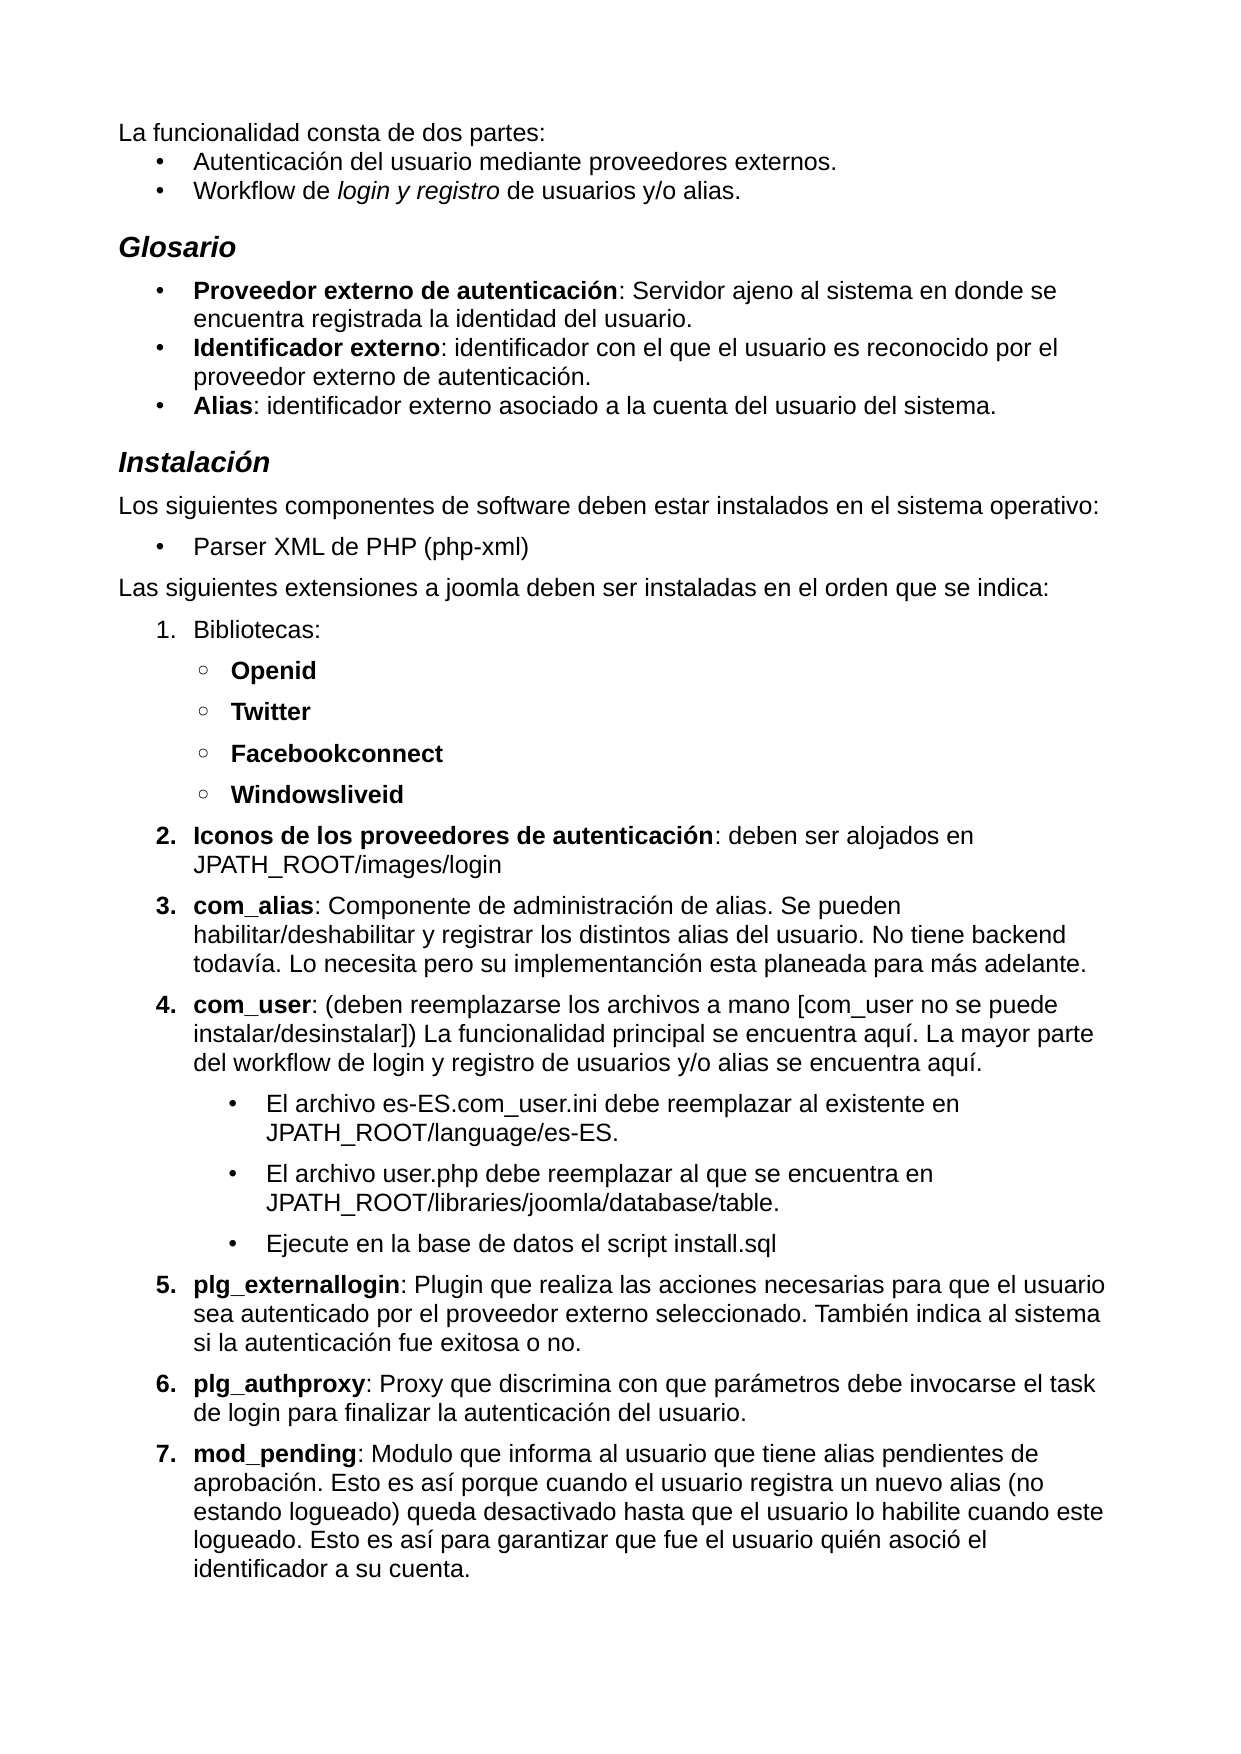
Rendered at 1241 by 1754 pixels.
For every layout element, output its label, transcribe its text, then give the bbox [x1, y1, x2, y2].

list Bibliotecas: [156, 614, 1122, 643]
list El archivo user.php debe reemplazar al que se encuentra en JPATH_ROOT/libraries/joomla/database/table. [228, 1159, 1122, 1216]
list Workflow de login y registro de usuarios y/o alias. [156, 176, 1122, 204]
list mod_pending: Modulo que informa al usuario que tiene alias pendientes de aprobación. Esto es así porque cuando el usuario registra un nuevo alias (no estando logueado) queda desactivado hasta que el usuario lo habilite cuando este logueado. Esto es así para garantizar que fue el usuario quién asoció el identificador a su cuenta. [156, 1439, 1122, 1583]
list Alias: identificador externo asociado a la cuenta del usuario del sistema. [156, 391, 1122, 420]
list com_alias: Componente de administración de alias. Se pueden habilitar/deshabilitar y registrar los distintos alias del usuario. No tiene backend todavía. Lo necesita pero su implementanción esta planeada para más adelante. [156, 891, 1122, 977]
list Autenticación del usuario mediante proveedores externos. [156, 147, 1122, 176]
list Proveedor externo de autenticación: Servidor ajeno al sistema en donde se encuentra registrada la identidad del usuario. [156, 276, 1122, 333]
list Facebookconnect [193, 738, 1122, 767]
list plg_authproxy: Proxy que discrimina con que parámetros debe invocarse el task de login para finalizar la autenticación del usuario. [156, 1369, 1122, 1427]
list plg_externallogin: Plugin que realiza las acciones necesarias para que el usuario sea autenticado por el proveedor externo seleccionado. También indica al sistema si la autenticación fue exitosa o no. [156, 1270, 1122, 1357]
list Iconos de los proveedores de autenticación: deben ser alojados en JPATH_ROOT/images/login [156, 821, 1122, 879]
text La funcionalidad consta de dos partes: [118, 118, 1122, 147]
text Las siguientes extensiones a joomla deben ser instaladas en el orden que se indica: [118, 573, 1122, 602]
list com_user: (deben reemplazarse los archivos a mano [com_user no se puede instalar/desinstalar]) La funcionalidad principal se encuentra aquí. La mayor parte del workflow de login y registro de usuarios y/o alias se encuentra aquí. [156, 990, 1122, 1076]
text Los siguientes componentes de software deben estar instalados en el sistema operativo: [118, 491, 1122, 519]
list Windowsliveid [193, 780, 1122, 809]
list Twitter [193, 697, 1122, 726]
list Parser XML de PHP (php-xml) [156, 532, 1122, 561]
list Ejecute en la base de datos el script install.sql [228, 1229, 1122, 1258]
list Openid [193, 656, 1122, 685]
subtitle Instalación [118, 445, 1122, 478]
list El archivo es-ES.com_user.ini debe reemplazar al existente en JPATH_ROOT/language/es-ES. [228, 1089, 1122, 1146]
list Identificador externo: identificador con el que el usuario es reconocido por el proveedor externo de autenticación. [156, 333, 1122, 391]
subtitle Glosario [118, 229, 1122, 263]
